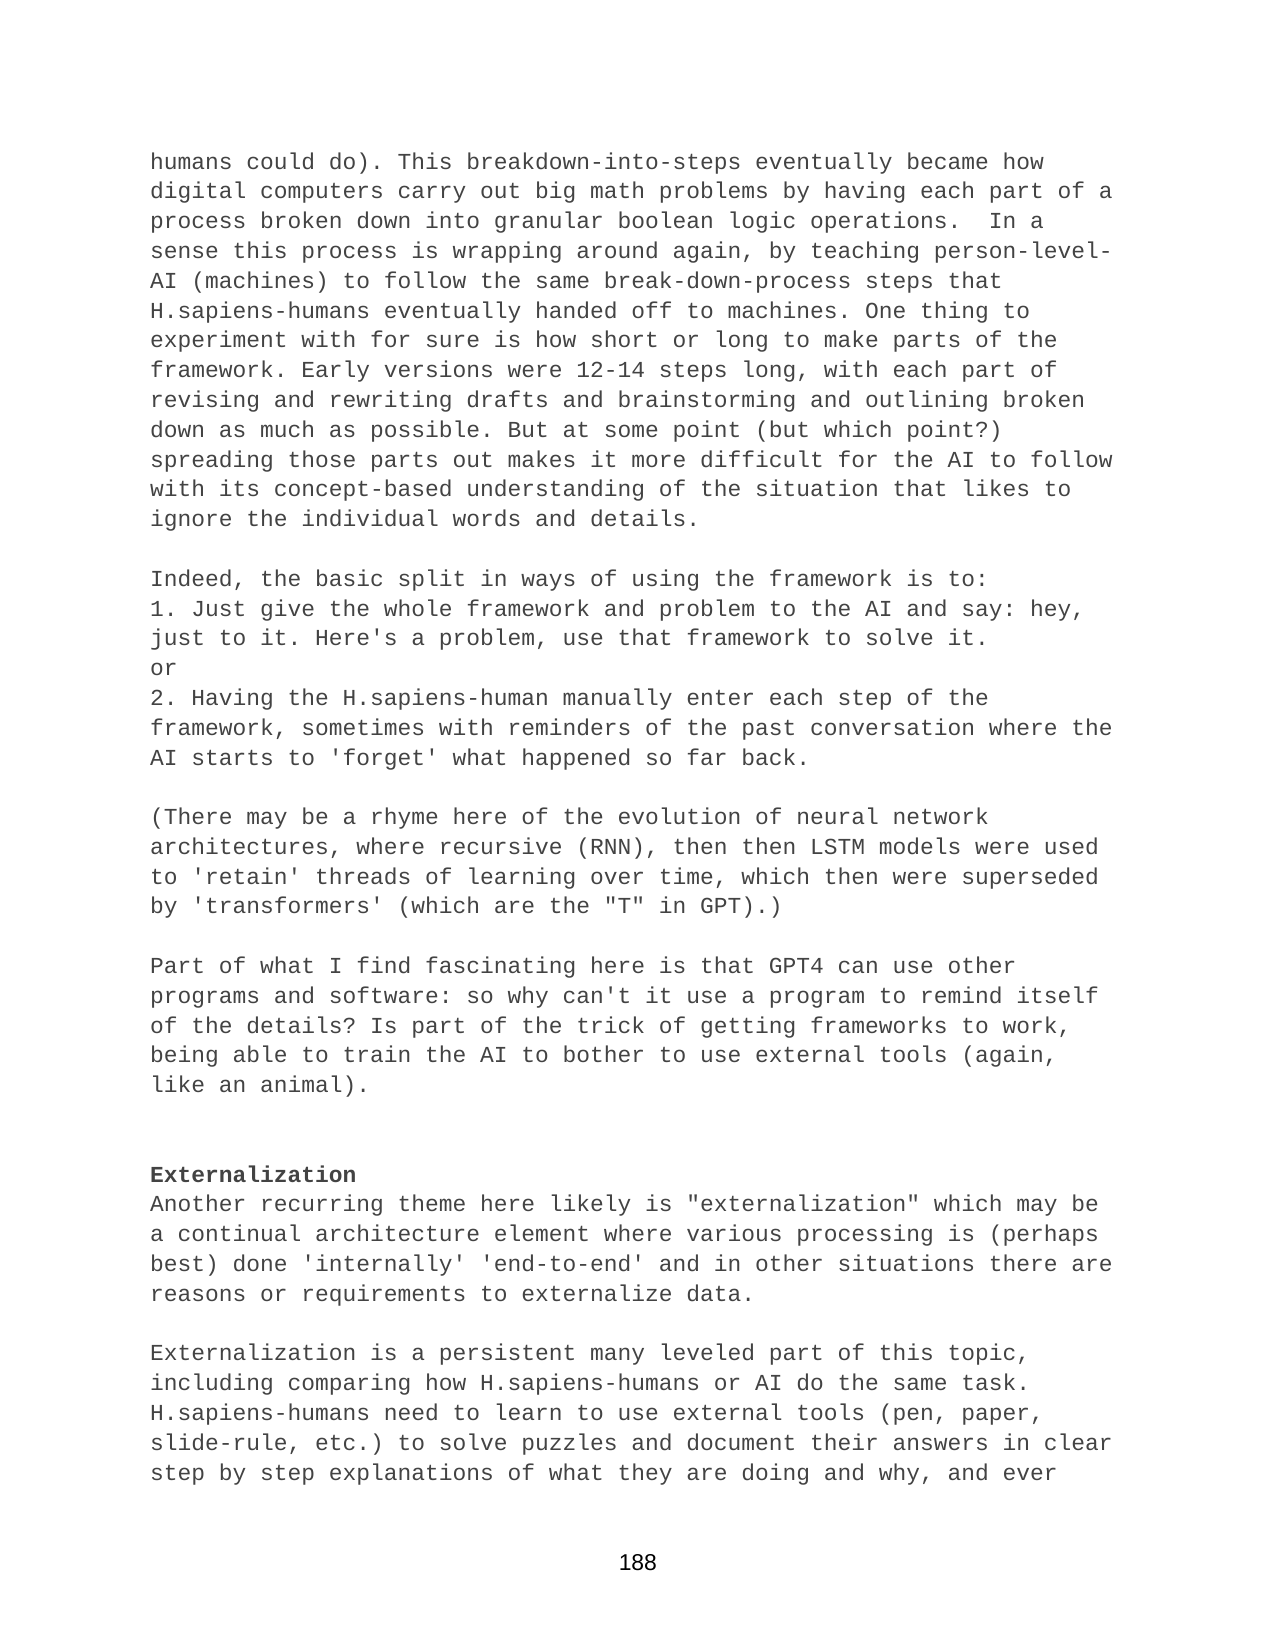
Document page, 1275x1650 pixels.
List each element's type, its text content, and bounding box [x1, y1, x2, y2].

text Another recurring theme here likely is "externalization" which may be a continual architecture element where various processing is (perhaps best) done 'internally' 'end-to-end' and in other situations there are reasons or requirements to externalize data. [150, 1193, 1125, 1308]
text or [150, 656, 1125, 682]
text (There may be a rhyme here of the evolution of neural network architectures, where recursive (RNN), then then LSTM models were used to 'retain' threads of learning over time, which then were superseded by 'transformers' (which are the "T" in GPT).) [150, 805, 1125, 921]
text Externalization is a persistent many leveled part of this topic, including comparing how H.sapiens-humans or AI do the same task. H.sapiens-humans need to learn to use external tools (pen, paper, slide-rule, etc.) to solve puzzles and document their answers in clear step by step explanations of what they are doing and why, and ever [150, 1342, 1125, 1487]
text Externalization [150, 1163, 1125, 1189]
text 1. Just give the whole framework and problem to the AI and say: hey, just to it. Here's a problem, use that framework to solve it. [150, 597, 1125, 653]
text Indeed, the basic split in ways of using the framework is to: [150, 567, 1125, 593]
text Part of what I find fascinating here is that GPT4 can use other programs and software: so why can't it use a program to remind itself of the details? Is part of the trick of getting frameworks to work, being able to train the AI to bother to use external tools (again, like an animal). [150, 954, 1125, 1099]
text 2. Having the H.sapiens-human manually enter each step of the framework, sometimes with reminders of the past conversation where the AI starts to 'forget' what happened so far back. [150, 686, 1125, 772]
text humans could do). This breakdown-into-steps eventually became how digital computers carry out big math problems by having each part of a process broken down into granular boolean logic operations. In a sense this process is wrapping around again, by teaching person-level-AI (machines) to follow the same break-down-process steps that H.sapiens-humans eventually handed off to machines. One thing to experiment with for sure is how short or long to make parts of the framework. Early versions were 12-14 steps long, with each part of revising and rewriting drafts and brainstorming and outlining broken down as much as possible. But at some point (but which point?) spreading those parts out makes it more difficult for the AI to follow with its concept-based understanding of the situation that likes to ignore the individual words and details. [150, 150, 1125, 533]
